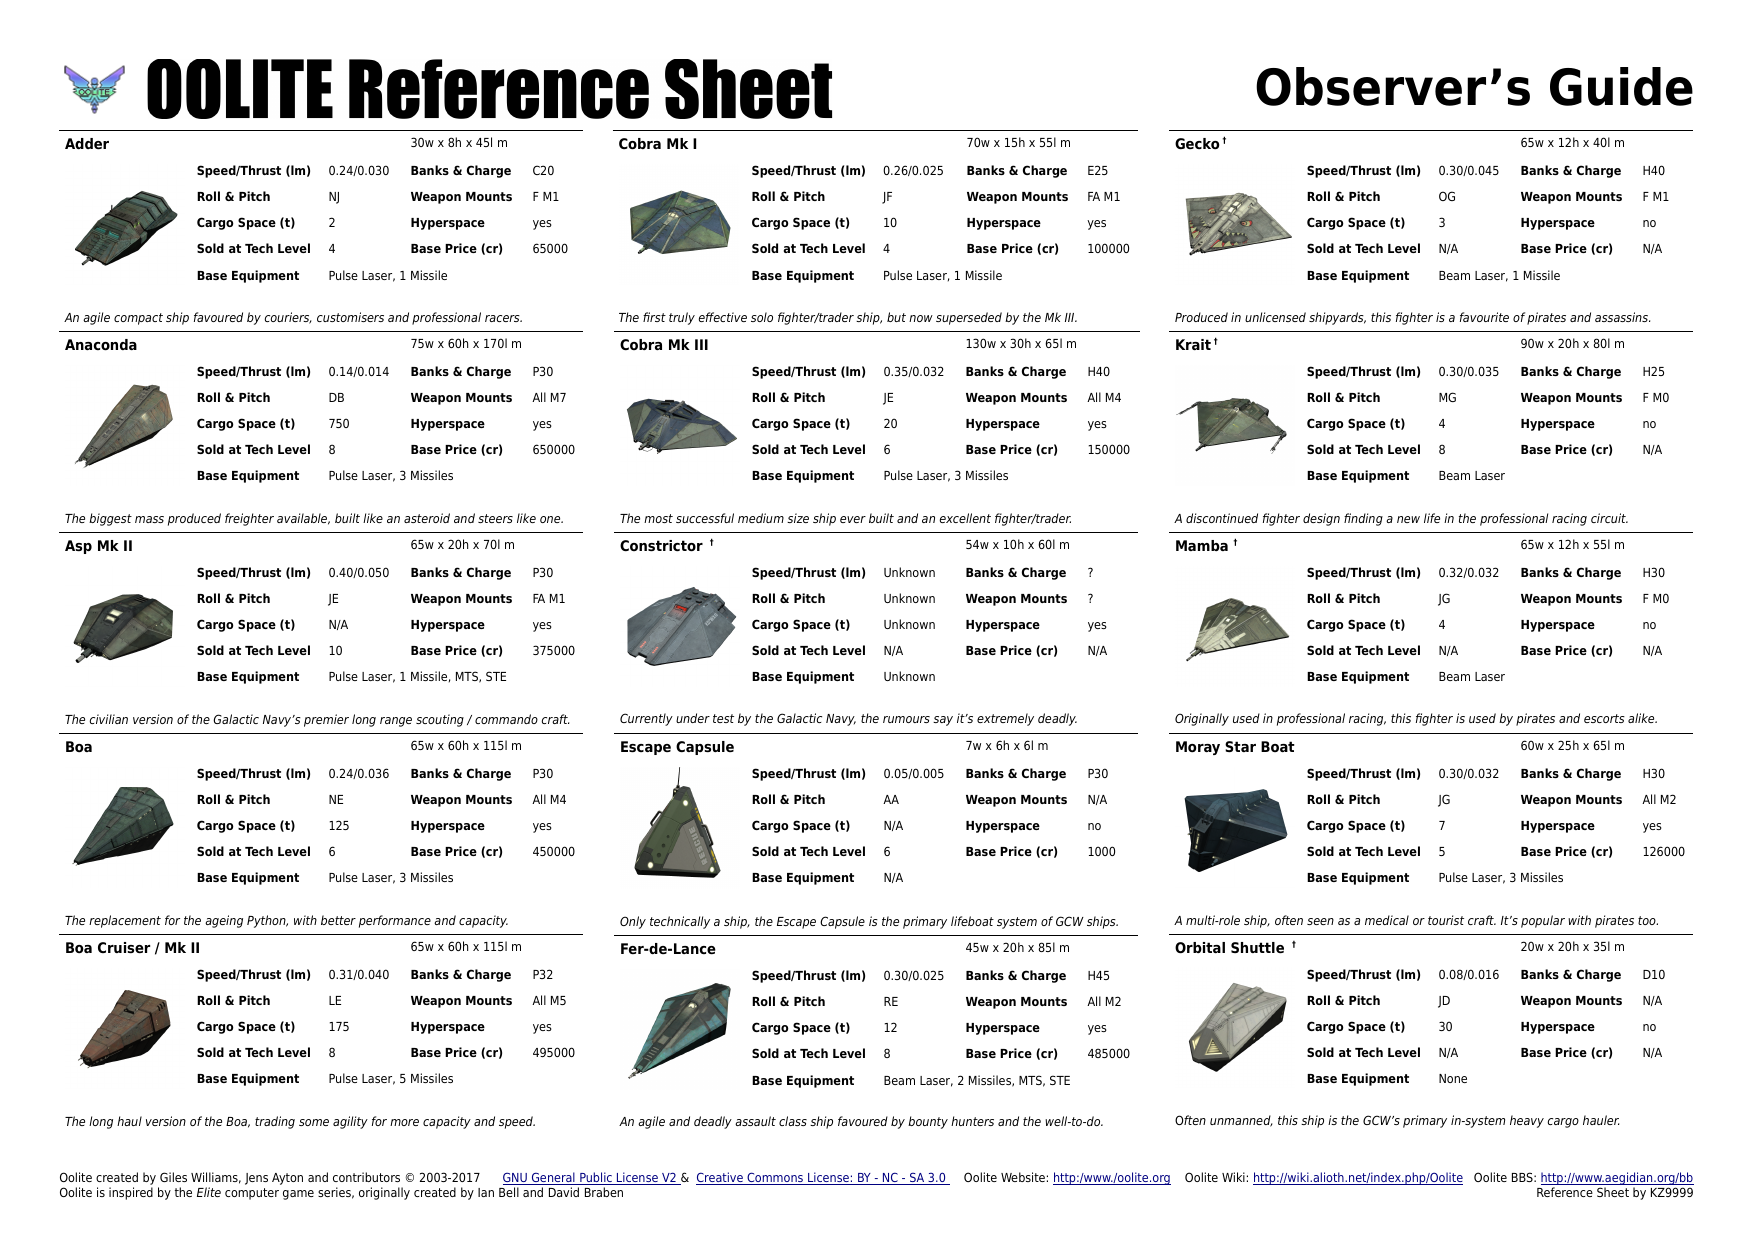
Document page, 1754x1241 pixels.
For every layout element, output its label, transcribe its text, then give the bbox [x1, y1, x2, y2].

table_cell Banks & Charge [961, 159, 1081, 184]
table_header Krait † [1169, 332, 1514, 359]
table_cell 0.32/0.032 [1433, 560, 1514, 586]
table_cell [614, 964, 746, 1109]
table_cell LE [323, 989, 404, 1014]
table_cell All M4 [526, 788, 583, 813]
table_cell Banks & Charge [1515, 560, 1636, 586]
table_cell yes [1081, 411, 1140, 437]
table_cell Sold at Tech Level [191, 1041, 322, 1067]
table_cell Base Equipment [191, 1067, 322, 1109]
table_cell Roll & Pitch [191, 586, 322, 612]
table_cell yes [526, 1015, 583, 1041]
table_cell All M5 [526, 989, 583, 1014]
table_cell H40 [1636, 159, 1693, 184]
table_cell Roll & Pitch [191, 788, 322, 813]
table_cell no [1636, 411, 1693, 437]
table_cell Weapon Mounts [1515, 787, 1636, 813]
table_cell 0.24/0.036 [323, 761, 404, 787]
table_header Adder [59, 131, 404, 158]
table_cell Pulse Laser, 3 Missiles [1433, 865, 1693, 908]
table_cell 650000 [526, 438, 583, 463]
table_cell Beam Laser [1433, 464, 1693, 506]
table_header 65w x 20h x 70l m [405, 533, 583, 560]
table_cell N/A [1433, 639, 1514, 664]
table_cell 6 [323, 840, 404, 866]
picture [619, 969, 740, 1090]
table_cell Hyperspace [405, 211, 526, 237]
table_header Boa [59, 734, 404, 761]
table_cell Pulse Laser, 3 Missiles [323, 464, 583, 506]
table_cell N/A [1636, 1040, 1693, 1066]
table_cell Base Price (cr) [405, 639, 526, 664]
table_cell 10 [323, 639, 404, 664]
table_cell H25 [1636, 359, 1693, 385]
table_cell Base Price (cr) [405, 840, 526, 866]
table_cell Speed/Thrust (lm) [746, 159, 877, 184]
table_cell Beam Laser, 2 Missiles, MTS, STE [878, 1068, 1138, 1109]
table_cell Hyperspace [405, 1015, 526, 1041]
table_cell A multi-role ship, often seen as a medical or tourist craft. It’s popular with pirates too. [1169, 908, 1693, 934]
table_cell All M2 [1081, 990, 1138, 1016]
picture [1174, 164, 1295, 285]
table_cell Banks & Charge [405, 359, 526, 385]
table_cell 126000 [1636, 839, 1693, 865]
table_cell Banks & Charge [405, 159, 526, 184]
table_cell N/A [878, 813, 959, 839]
table_header Gecko † [1169, 131, 1514, 158]
table_cell Pulse Laser, 3 Missiles [878, 464, 1140, 506]
table_cell no [1636, 211, 1693, 237]
table_cell Sold at Tech Level [746, 438, 877, 463]
table_cell [613, 285, 746, 305]
table_cell 0.05/0.005 [878, 761, 959, 787]
table_cell Cargo Space (t) [191, 211, 322, 237]
table_cell Unknown [878, 613, 959, 638]
picture [1174, 566, 1295, 687]
table_header 130w x 30h x 65l m [960, 332, 1140, 359]
table_cell Sold at Tech Level [191, 438, 322, 463]
table_cell 485000 [1081, 1042, 1138, 1068]
picture [619, 767, 740, 889]
table_header 65w x 60h x 115l m [405, 935, 583, 962]
table_header Cobra Mk I [613, 131, 961, 158]
table_cell 0.30/0.035 [1433, 359, 1514, 385]
table_cell Base Price (cr) [960, 1042, 1081, 1068]
table_cell Weapon Mounts [960, 787, 1081, 813]
table_cell 2 [323, 211, 404, 237]
table_cell Only technically a ship, the Escape Capsule is the primary lifeboat system of GCW ships. [614, 909, 1138, 935]
table_cell Often unmanned, this ship is the GCW’s primary in-system heavy cargo hauler. [1169, 1108, 1693, 1134]
table_cell [1169, 159, 1301, 284]
table_header 30w x 8h x 45l m [405, 131, 583, 158]
table_cell Cargo Space (t) [1301, 211, 1432, 237]
table_header 65w x 60h x 115l m [405, 734, 583, 761]
table_cell Sold at Tech Level [746, 237, 877, 263]
table_header Boa Cruiser / Mk II [59, 935, 404, 962]
picture [1174, 767, 1295, 888]
table_cell Hyperspace [1515, 211, 1636, 237]
table_cell Cargo Space (t) [1301, 411, 1432, 437]
table_cell DB [323, 385, 404, 411]
table_cell RE [878, 990, 959, 1016]
table_cell 0.35/0.032 [878, 359, 959, 385]
table_header 65w x 12h x 55l m [1515, 533, 1693, 560]
table_cell N/A [1081, 787, 1138, 813]
table_header Constrictor † [614, 533, 959, 560]
table_cell Roll & Pitch [1301, 385, 1432, 411]
table_cell Banks & Charge [405, 761, 526, 787]
table_cell 6 [878, 438, 959, 463]
table_cell 0.24/0.030 [323, 159, 404, 184]
table_cell Base Equipment [746, 865, 877, 909]
table_header Moray Star Boat [1169, 734, 1514, 761]
table_cell Sold at Tech Level [191, 840, 322, 866]
table_cell 0.31/0.040 [323, 963, 404, 988]
table_cell Weapon Mounts [1515, 988, 1636, 1014]
table_cell Hyperspace [405, 411, 526, 437]
table_cell Sold at Tech Level [191, 237, 322, 263]
table_cell no [1636, 1014, 1693, 1040]
table_cell Beam Laser, 1 Missile [1433, 263, 1693, 305]
table_cell 4 [1433, 613, 1514, 638]
table_cell Weapon Mounts [405, 586, 526, 612]
table_cell 4 [877, 237, 961, 263]
table_cell Cargo Space (t) [191, 1015, 322, 1041]
table_cell Speed/Thrust (lm) [1301, 962, 1432, 988]
table_cell 6 [878, 839, 959, 865]
table_cell Sold at Tech Level [1301, 1040, 1432, 1066]
picture [64, 767, 186, 888]
table_cell 0.30/0.032 [1433, 761, 1514, 787]
table_cell JE [323, 586, 404, 612]
table_cell yes [526, 211, 583, 237]
table_cell Base Equipment [1301, 1066, 1432, 1108]
table_cell N/A [1433, 1040, 1514, 1066]
table_cell C20 [526, 159, 583, 184]
table_cell Roll & Pitch [191, 989, 322, 1014]
table_cell Base Price (cr) [405, 1041, 526, 1067]
table_cell Weapon Mounts [1515, 185, 1636, 211]
table_cell Sold at Tech Level [746, 639, 877, 664]
table_cell Hyperspace [960, 813, 1081, 839]
table_cell The biggest mass produced freighter available, built like an asteroid and steers like one. [59, 506, 583, 532]
table_cell Unknown [878, 665, 1138, 707]
table_cell Weapon Mounts [960, 990, 1081, 1016]
table_cell Pulse Laser, 1 Missile, MTS, STE [323, 665, 583, 707]
table_cell N/A [1081, 639, 1138, 664]
table_cell 100000 [1081, 237, 1138, 263]
table_cell [614, 560, 746, 707]
table_cell None [1433, 1066, 1693, 1108]
table_cell Weapon Mounts [405, 185, 526, 211]
table_cell Banks & Charge [1515, 359, 1636, 385]
table_cell Speed/Thrust (lm) [1301, 159, 1432, 184]
table_cell 10 [877, 211, 961, 237]
table_cell 0.30/0.025 [878, 964, 959, 989]
table_cell Weapon Mounts [961, 185, 1081, 211]
table_cell [59, 888, 191, 908]
table_cell Base Price (cr) [405, 438, 526, 463]
table_cell Cargo Space (t) [746, 211, 877, 237]
table_cell Base Equipment [1301, 665, 1432, 707]
table_cell Roll & Pitch [1301, 185, 1432, 211]
table_cell Speed/Thrust (lm) [191, 963, 322, 988]
table_cell NE [323, 788, 404, 813]
picture [619, 566, 740, 687]
table_cell Base Price (cr) [960, 639, 1081, 664]
table_cell Base Equipment [1301, 263, 1432, 305]
table_cell [614, 359, 746, 506]
table_cell F M0 [1636, 586, 1693, 612]
table_cell Weapon Mounts [1515, 385, 1636, 411]
table_cell Banks & Charge [1515, 761, 1636, 787]
table_cell [59, 761, 191, 887]
table_cell P32 [526, 963, 583, 988]
table_header 45w x 20h x 85l m [960, 936, 1138, 963]
table_cell JE [878, 385, 959, 411]
table_cell P30 [526, 359, 583, 385]
table_cell Roll & Pitch [1301, 787, 1432, 813]
table_cell FA M1 [1081, 185, 1138, 211]
table_cell Banks & Charge [405, 560, 526, 586]
table_cell The long haul version of the Boa, trading some agility for more capacity and speed. [59, 1109, 583, 1135]
picture [64, 365, 186, 486]
table_cell Cargo Space (t) [191, 814, 322, 839]
table_cell [1169, 761, 1301, 908]
table_cell Speed/Thrust (lm) [1301, 761, 1432, 787]
table_header 70w x 15h x 55l m [961, 131, 1138, 158]
table_header Escape Capsule [614, 734, 959, 761]
table_header 75w x 60h x 170l m [405, 332, 583, 359]
table_cell F M1 [526, 185, 583, 211]
table_cell [59, 159, 191, 284]
table_cell Base Price (cr) [961, 237, 1081, 263]
table_cell The first truly effective solo fighter/trader ship, but now superseded by the Mk III. [613, 305, 1138, 331]
table_cell An agile compact ship favoured by couriers, customisers and professional racers. [59, 305, 583, 331]
table_cell Hyperspace [405, 613, 526, 638]
table_cell Hyperspace [960, 411, 1081, 437]
table_cell Base Price (cr) [1515, 1040, 1636, 1066]
table_cell Hyperspace [960, 1016, 1081, 1042]
table_cell Weapon Mounts [405, 989, 526, 1014]
table_cell [59, 963, 191, 1088]
table_cell Banks & Charge [960, 560, 1081, 586]
table_cell Base Price (cr) [1515, 639, 1636, 664]
table_cell Base Price (cr) [1515, 839, 1636, 865]
table_cell 0.40/0.050 [323, 560, 404, 586]
table_cell JF [877, 185, 961, 211]
table_cell [59, 1089, 191, 1109]
table_cell Banks & Charge [405, 963, 526, 988]
table_cell Hyperspace [1515, 1014, 1636, 1040]
table_cell Currently under test by the Galactic Navy, the rumours say it’s extremely deadly. [614, 707, 1138, 733]
table_cell H30 [1636, 560, 1693, 586]
table_cell N/A [878, 639, 959, 664]
table_cell 5 [1433, 839, 1514, 865]
table_cell Speed/Thrust (lm) [1301, 359, 1432, 385]
table_cell Roll & Pitch [1301, 988, 1432, 1014]
table_cell [613, 159, 746, 284]
table_cell 65000 [526, 237, 583, 263]
table_cell Roll & Pitch [746, 385, 877, 411]
table_cell N/A [1636, 639, 1693, 664]
table_cell Weapon Mounts [405, 788, 526, 813]
table_header Anaconda [59, 332, 404, 359]
table_header 7w x 6h x 6l m [960, 734, 1138, 761]
table_cell ? [1081, 560, 1138, 586]
table_cell Pulse Laser, 5 Missiles [323, 1067, 583, 1109]
table_cell [1169, 962, 1301, 1108]
table_cell 3 [1433, 211, 1514, 237]
table_cell Unknown [878, 586, 959, 612]
table_cell Base Equipment [191, 464, 322, 506]
table_cell Sold at Tech Level [1301, 639, 1432, 664]
table_cell 4 [1433, 411, 1514, 437]
table_header Fer-de-Lance [614, 936, 959, 963]
table_cell The most successful medium size ship ever built and an excellent fighter/trader. [614, 506, 1140, 532]
table_cell yes [1081, 1016, 1138, 1042]
table_cell D10 [1636, 962, 1693, 988]
table_cell Speed/Thrust (lm) [191, 761, 322, 787]
table_cell Banks & Charge [1515, 962, 1636, 988]
table_cell 150000 [1081, 438, 1140, 463]
table_cell Cargo Space (t) [746, 411, 877, 437]
table_cell yes [1081, 613, 1138, 638]
table_cell Banks & Charge [960, 359, 1081, 385]
table_cell Originally used in professional racing, this fighter is used by pirates and escorts alike. [1169, 707, 1693, 733]
table_cell 8 [878, 1042, 959, 1068]
table_cell Speed/Thrust (lm) [191, 560, 322, 586]
table_cell Banks & Charge [1515, 159, 1636, 184]
table_cell All M7 [526, 385, 583, 411]
table_cell Base Price (cr) [1515, 438, 1636, 463]
picture [1174, 365, 1295, 486]
table_cell N/A [878, 865, 1138, 909]
table_cell no [1636, 613, 1693, 638]
table_cell A discontinued fighter design finding a new life in the professional racing circuit. [1169, 506, 1693, 532]
table_cell Hyperspace [1515, 813, 1636, 839]
table_header 54w x 10h x 60l m [960, 533, 1138, 560]
table_cell Speed/Thrust (lm) [746, 560, 877, 586]
table_cell Cargo Space (t) [1301, 1014, 1432, 1040]
table_cell Cargo Space (t) [746, 813, 877, 839]
table_cell OG [1433, 185, 1514, 211]
picture [619, 164, 740, 285]
table_cell The replacement for the ageing Python, with better performance and capacity. [59, 908, 583, 934]
table_cell Hyperspace [405, 814, 526, 839]
picture [619, 365, 740, 486]
table_cell 0.08/0.016 [1433, 962, 1514, 988]
table_cell Weapon Mounts [960, 586, 1081, 612]
table_cell All M4 [1081, 385, 1140, 411]
table_cell H40 [1081, 359, 1140, 385]
table_cell Cargo Space (t) [746, 613, 877, 638]
table_cell JG [1433, 586, 1514, 612]
table_cell Cargo Space (t) [191, 613, 322, 638]
table_cell All M2 [1636, 787, 1693, 813]
table_cell Roll & Pitch [746, 586, 877, 612]
table_cell Base Equipment [191, 665, 322, 707]
table_cell P30 [1081, 761, 1138, 787]
picture [147, 59, 833, 119]
table_cell Sold at Tech Level [191, 639, 322, 664]
table_cell Pulse Laser, 3 Missiles [323, 866, 583, 908]
table_header 90w x 20h x 80l m [1515, 332, 1693, 359]
table_cell N/A [1636, 237, 1693, 263]
table_cell [1169, 359, 1301, 506]
table_cell Pulse Laser, 1 Missile [323, 263, 583, 305]
table_cell 0.26/0.025 [877, 159, 961, 184]
table_cell 30 [1433, 1014, 1514, 1040]
table_header Mamba † [1169, 533, 1514, 560]
table_cell N/A [1433, 237, 1514, 263]
table_cell Sold at Tech Level [1301, 438, 1432, 463]
table_cell P30 [526, 560, 583, 586]
table_cell Weapon Mounts [405, 385, 526, 411]
table_cell Unknown [878, 560, 959, 586]
picture [64, 566, 186, 687]
table_cell 8 [323, 438, 404, 463]
table_cell 8 [1433, 438, 1514, 463]
table_cell Roll & Pitch [191, 185, 322, 211]
table_cell Sold at Tech Level [746, 839, 877, 865]
table_cell yes [1081, 211, 1138, 237]
table_cell 495000 [526, 1041, 583, 1067]
table_cell Cargo Space (t) [1301, 613, 1432, 638]
table_cell ? [1081, 586, 1138, 612]
table_header 60w x 25h x 65l m [1515, 734, 1693, 761]
table_cell AA [878, 787, 959, 813]
table_cell Speed/Thrust (lm) [1301, 560, 1432, 586]
table_cell Speed/Thrust (lm) [746, 761, 877, 787]
table_cell Sold at Tech Level [1301, 839, 1432, 865]
table_cell Weapon Mounts [1515, 586, 1636, 612]
table_cell Base Equipment [1301, 464, 1432, 506]
picture [64, 164, 186, 285]
table_cell Speed/Thrust (lm) [746, 359, 877, 385]
table_cell F M1 [1636, 185, 1693, 211]
table_cell Sold at Tech Level [746, 1042, 877, 1068]
table_cell 0.30/0.045 [1433, 159, 1514, 184]
table_cell Base Equipment [746, 1068, 877, 1109]
table_cell Base Equipment [746, 665, 877, 707]
table_cell 12 [878, 1016, 959, 1042]
table_cell [59, 285, 191, 305]
table_cell Cargo Space (t) [191, 411, 322, 437]
table_cell Pulse Laser, 1 Missile [877, 263, 1138, 305]
table_cell 750 [323, 411, 404, 437]
table_cell H30 [1636, 761, 1693, 787]
table_cell NJ [323, 185, 404, 211]
table_cell [1169, 560, 1301, 707]
table_cell yes [526, 613, 583, 638]
table_cell Base Price (cr) [960, 839, 1081, 865]
table_cell MG [1433, 385, 1514, 411]
table_cell [614, 761, 746, 909]
table_cell 1000 [1081, 839, 1138, 865]
table_cell Roll & Pitch [746, 787, 877, 813]
table_cell Base Equipment [1301, 865, 1432, 908]
table_cell 125 [323, 814, 404, 839]
table_cell E25 [1081, 159, 1138, 184]
table_cell Cargo Space (t) [746, 1016, 877, 1042]
table_cell Hyperspace [1515, 613, 1636, 638]
table_cell Roll & Pitch [1301, 586, 1432, 612]
table_cell Cargo Space (t) [1301, 813, 1432, 839]
table_cell Hyperspace [961, 211, 1081, 237]
table_cell Base Equipment [746, 464, 877, 506]
table_cell N/A [1636, 988, 1693, 1014]
table_header 20w x 20h x 35l m [1515, 935, 1693, 962]
table_cell 8 [323, 1041, 404, 1067]
table_cell Speed/Thrust (lm) [746, 964, 877, 989]
table_cell yes [526, 814, 583, 839]
table_cell Hyperspace [960, 613, 1081, 638]
table_cell Roll & Pitch [191, 385, 322, 411]
picture [64, 968, 186, 1089]
table_cell N/A [1636, 438, 1693, 463]
table_cell 4 [323, 237, 404, 263]
table_cell FA M1 [526, 586, 583, 612]
table_cell JD [1433, 988, 1514, 1014]
table_cell 175 [323, 1015, 404, 1041]
table_cell Weapon Mounts [960, 385, 1081, 411]
table_cell Base Price (cr) [1515, 237, 1636, 263]
table_header Asp Mk II [59, 533, 404, 560]
table_header Orbital Shuttle † [1169, 935, 1514, 962]
table_cell Base Price (cr) [405, 237, 526, 263]
table_cell Beam Laser [1433, 665, 1693, 707]
picture [61, 56, 128, 122]
table_cell Roll & Pitch [746, 990, 877, 1016]
table_cell Sold at Tech Level [1301, 237, 1432, 263]
table_cell N/A [323, 613, 404, 638]
table_cell JG [1433, 787, 1514, 813]
picture [1174, 967, 1295, 1088]
table_cell [59, 560, 191, 707]
table_cell [1169, 285, 1301, 305]
table_cell Base Equipment [191, 263, 322, 305]
table_cell yes [526, 411, 583, 437]
table_cell H45 [1081, 964, 1138, 989]
table_cell yes [1636, 813, 1693, 839]
table_header 65w x 12h x 40l m [1515, 131, 1693, 158]
table_cell 0.14/0.014 [323, 359, 404, 385]
table_cell [59, 359, 191, 506]
table_cell Produced in unlicensed shipyards, this fighter is a favourite of pirates and assassins. [1169, 305, 1693, 331]
table_cell Base Equipment [746, 263, 877, 305]
table_cell 7 [1433, 813, 1514, 839]
table_cell Banks & Charge [960, 964, 1081, 989]
table_cell Speed/Thrust (lm) [191, 159, 322, 184]
table_cell F M0 [1636, 385, 1693, 411]
table_cell Base Price (cr) [960, 438, 1081, 463]
table_cell 375000 [526, 639, 583, 664]
table_cell An agile and deadly assault class ship favoured by bounty hunters and the well-to-do. [614, 1110, 1138, 1136]
table_cell Base Equipment [191, 866, 322, 908]
table_cell no [1081, 813, 1138, 839]
table_header Cobra Mk III [614, 332, 959, 359]
table_cell The civilian version of the Galactic Navy’s premier long range scouting / commando craft. [59, 707, 583, 733]
table_cell Speed/Thrust (lm) [191, 359, 322, 385]
table_cell Roll & Pitch [746, 185, 877, 211]
table_cell 20 [878, 411, 959, 437]
table_cell Hyperspace [1515, 411, 1636, 437]
table_cell 450000 [526, 840, 583, 866]
table_cell Banks & Charge [960, 761, 1081, 787]
table_cell P30 [526, 761, 583, 787]
